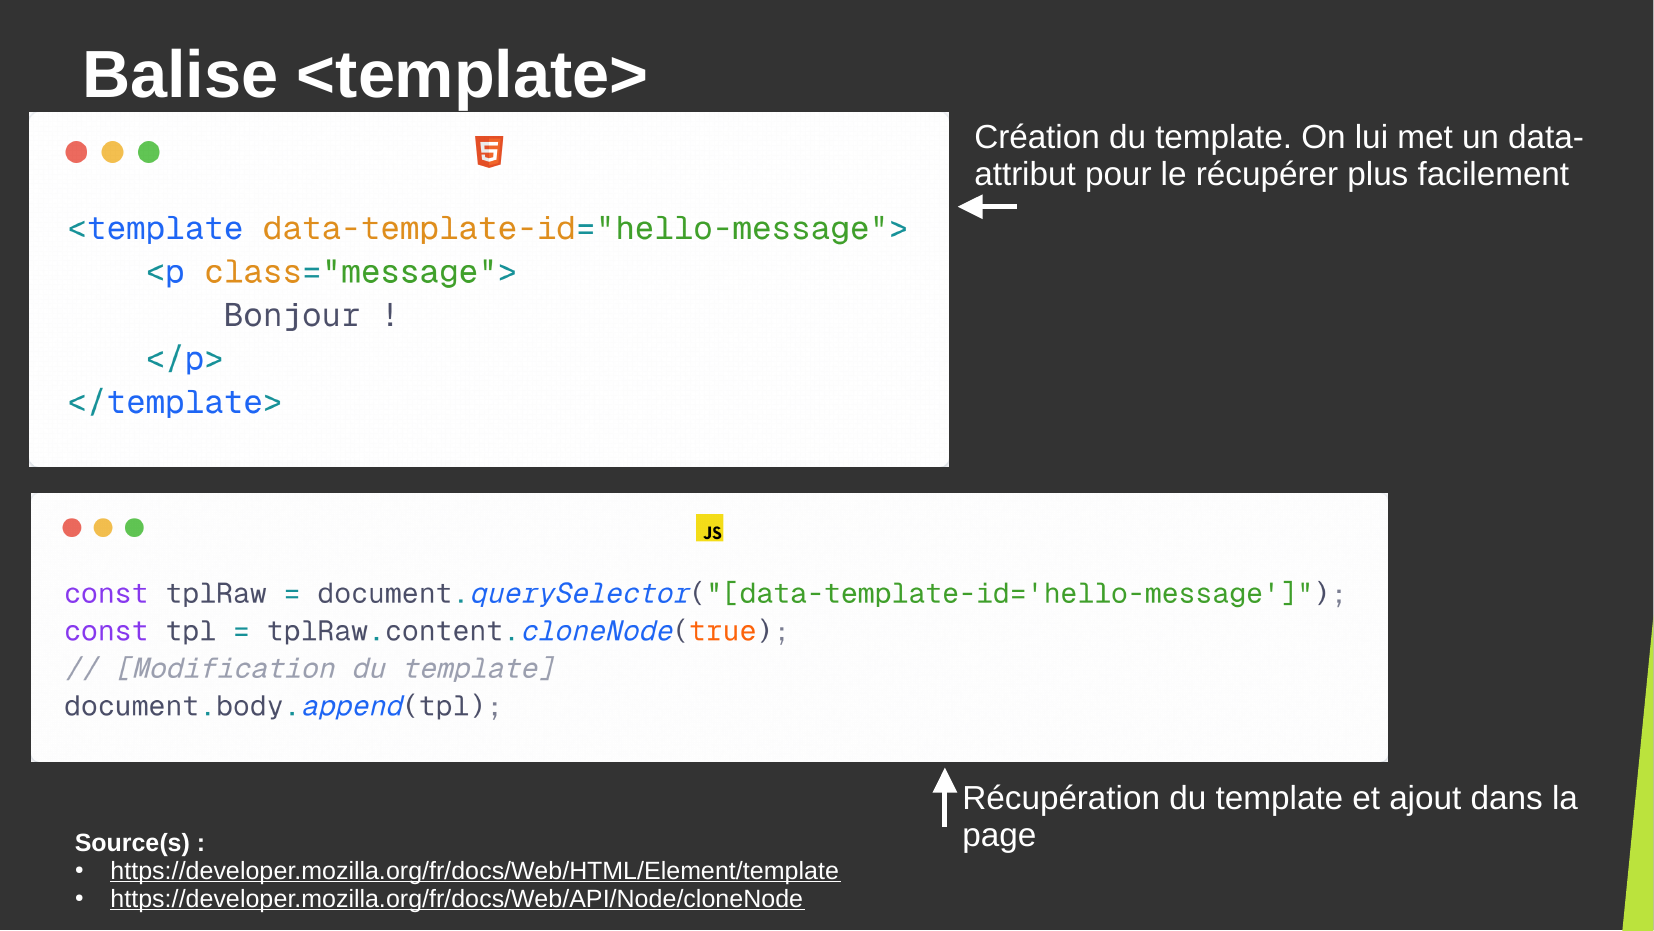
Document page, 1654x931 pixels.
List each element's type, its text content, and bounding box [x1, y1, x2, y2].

list Récupération du template et ajout dans la page [962, 779, 1613, 869]
title Balise <template> [82, 37, 1571, 112]
text_box Source(s) : https://developer.mozilla.org/fr/docs/Web/HTML/Element/template https://developer.mozilla.org/fr/docs/Web/API/Node/cloneNode [60, 821, 1546, 931]
picture [29, 112, 949, 467]
list Création du template. On lui met un data-attribut pour le récupérer plus facilement [974, 118, 1625, 207]
text_box [1622, 609, 1654, 931]
picture [31, 493, 1388, 762]
